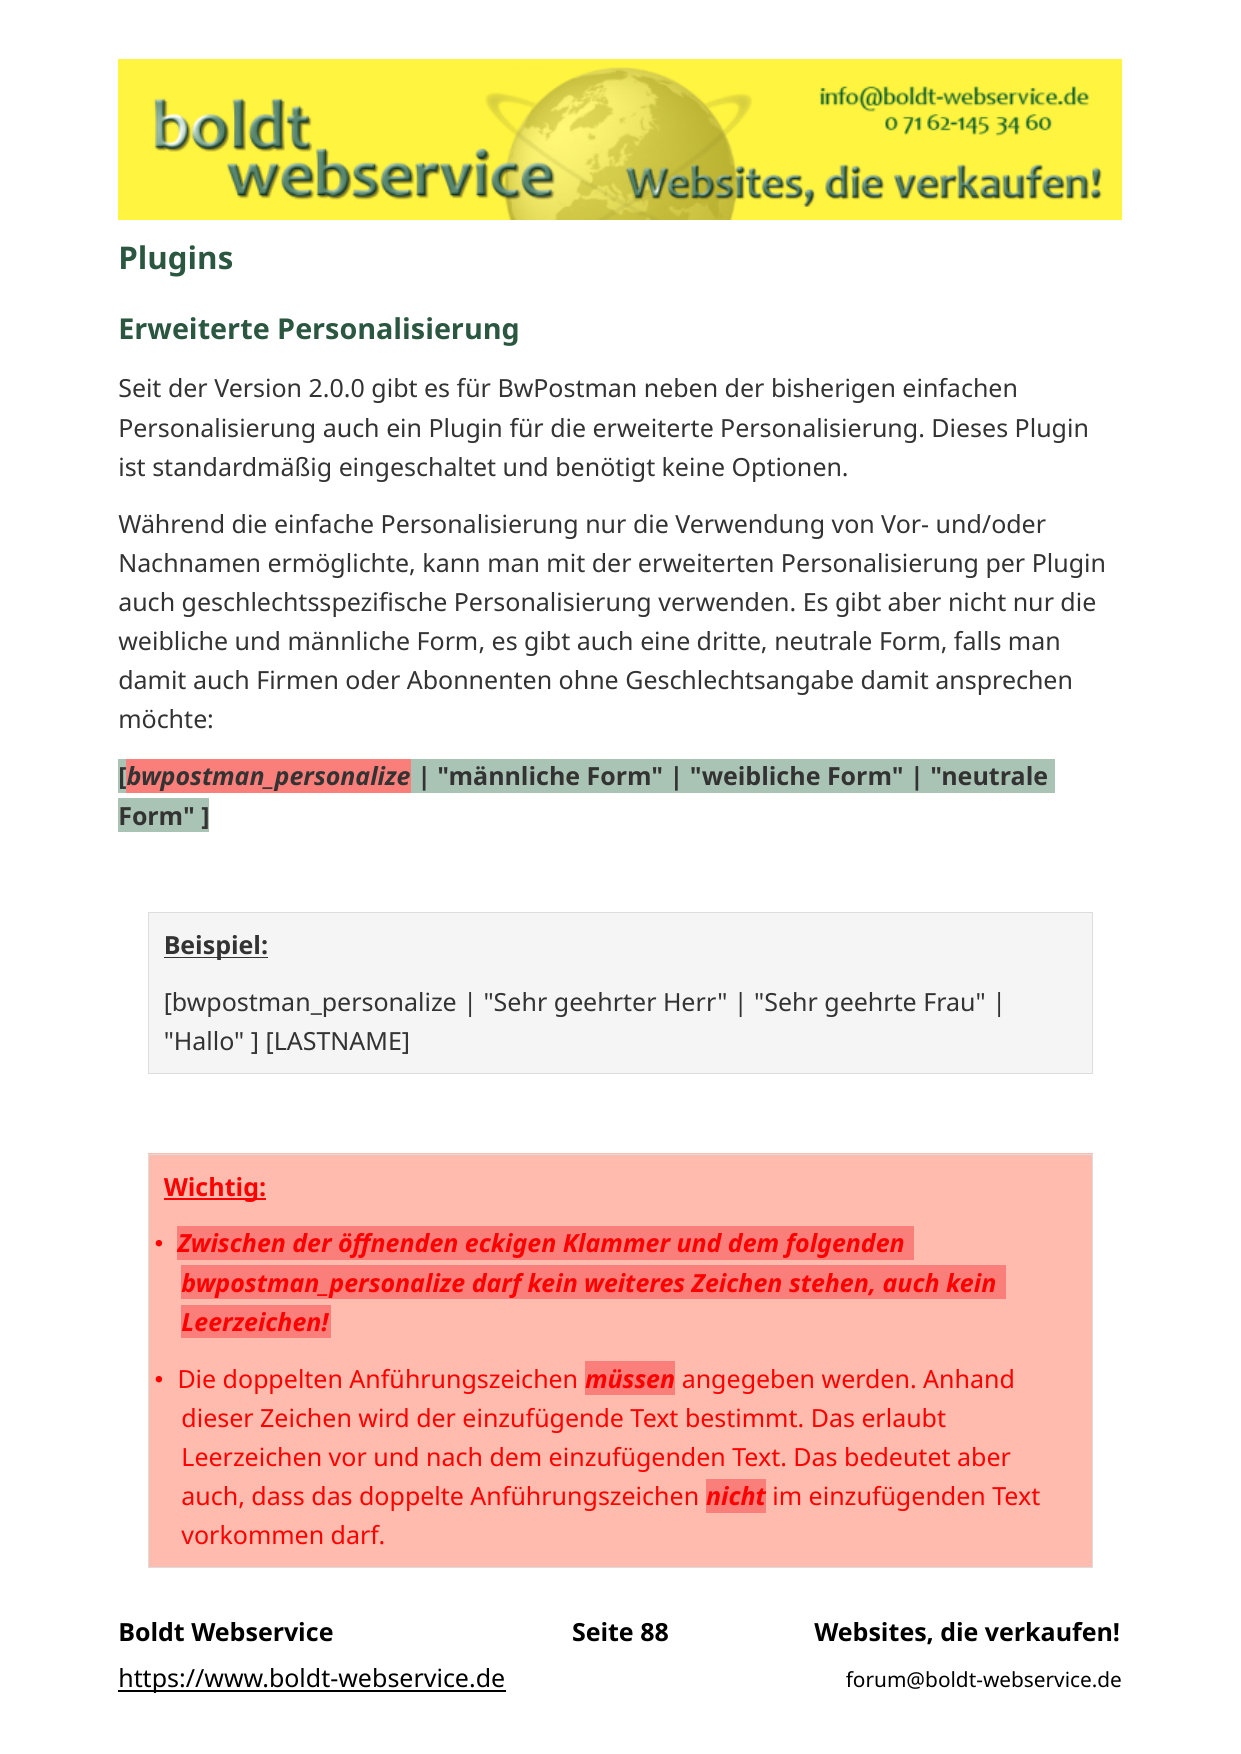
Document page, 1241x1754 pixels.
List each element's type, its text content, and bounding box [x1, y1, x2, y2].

text [bwpostman_personalize | "Sehr geehrter Herr" | "Sehr geehrte Frau" | "Hallo" ] [LASTNAME] [149, 969, 1092, 1073]
subtitle Erweiterte Personalisierung [118, 308, 1122, 347]
text Wichtig: [149, 1155, 1092, 1203]
list Zwischen der öffnenden eckigen Klammer und dem folgenden bwpostman_personalize darf kein weiteres Zeichen stehen, auch kein Leerzeichen! [149, 1210, 1092, 1338]
text Beispiel: [149, 913, 1092, 962]
list Die doppelten Anführungszeichen müssen angegeben werden. Anhand dieser Zeichen wird der einzufügende Text bestimmt. Das erlaubt Leerzeichen vor und nach dem einzufügenden Text. Das bedeutet aber auch, dass das doppelte Anführungszeichen nicht im einzufügenden Text vorkommen darf. [149, 1346, 1092, 1567]
subtitle Plugins [118, 236, 1122, 279]
text Seit der Version 2.0.0 gibt es für BwPostman neben der bisherigen einfachen Personalisierung auch ein Plugin für die erweiterte Personalisierung. Dieses Plugin ist standardmäßig eingeschaltet und benötigt keine Optionen. [118, 371, 1122, 483]
text Während die einfache Personalisierung nur die Verwendung von Vor- und/oder Nachnamen ermöglichte, kann man mit der erweiterten Personalisierung per Plugin auch geschlechtsspezifische Personalisierung verwenden. Es gibt aber nicht nur die weibliche und männliche Form, es gibt auch eine dritte, neutrale Form, falls man damit auch Firmen oder Abonnenten ohne Geschlechtsangabe damit ansprechen möchte: [118, 506, 1122, 736]
picture [118, 59, 1123, 220]
text [bwpostman_personalize | "männliche Form" | "weibliche Form" | "neutrale Form" ] [118, 759, 1122, 832]
